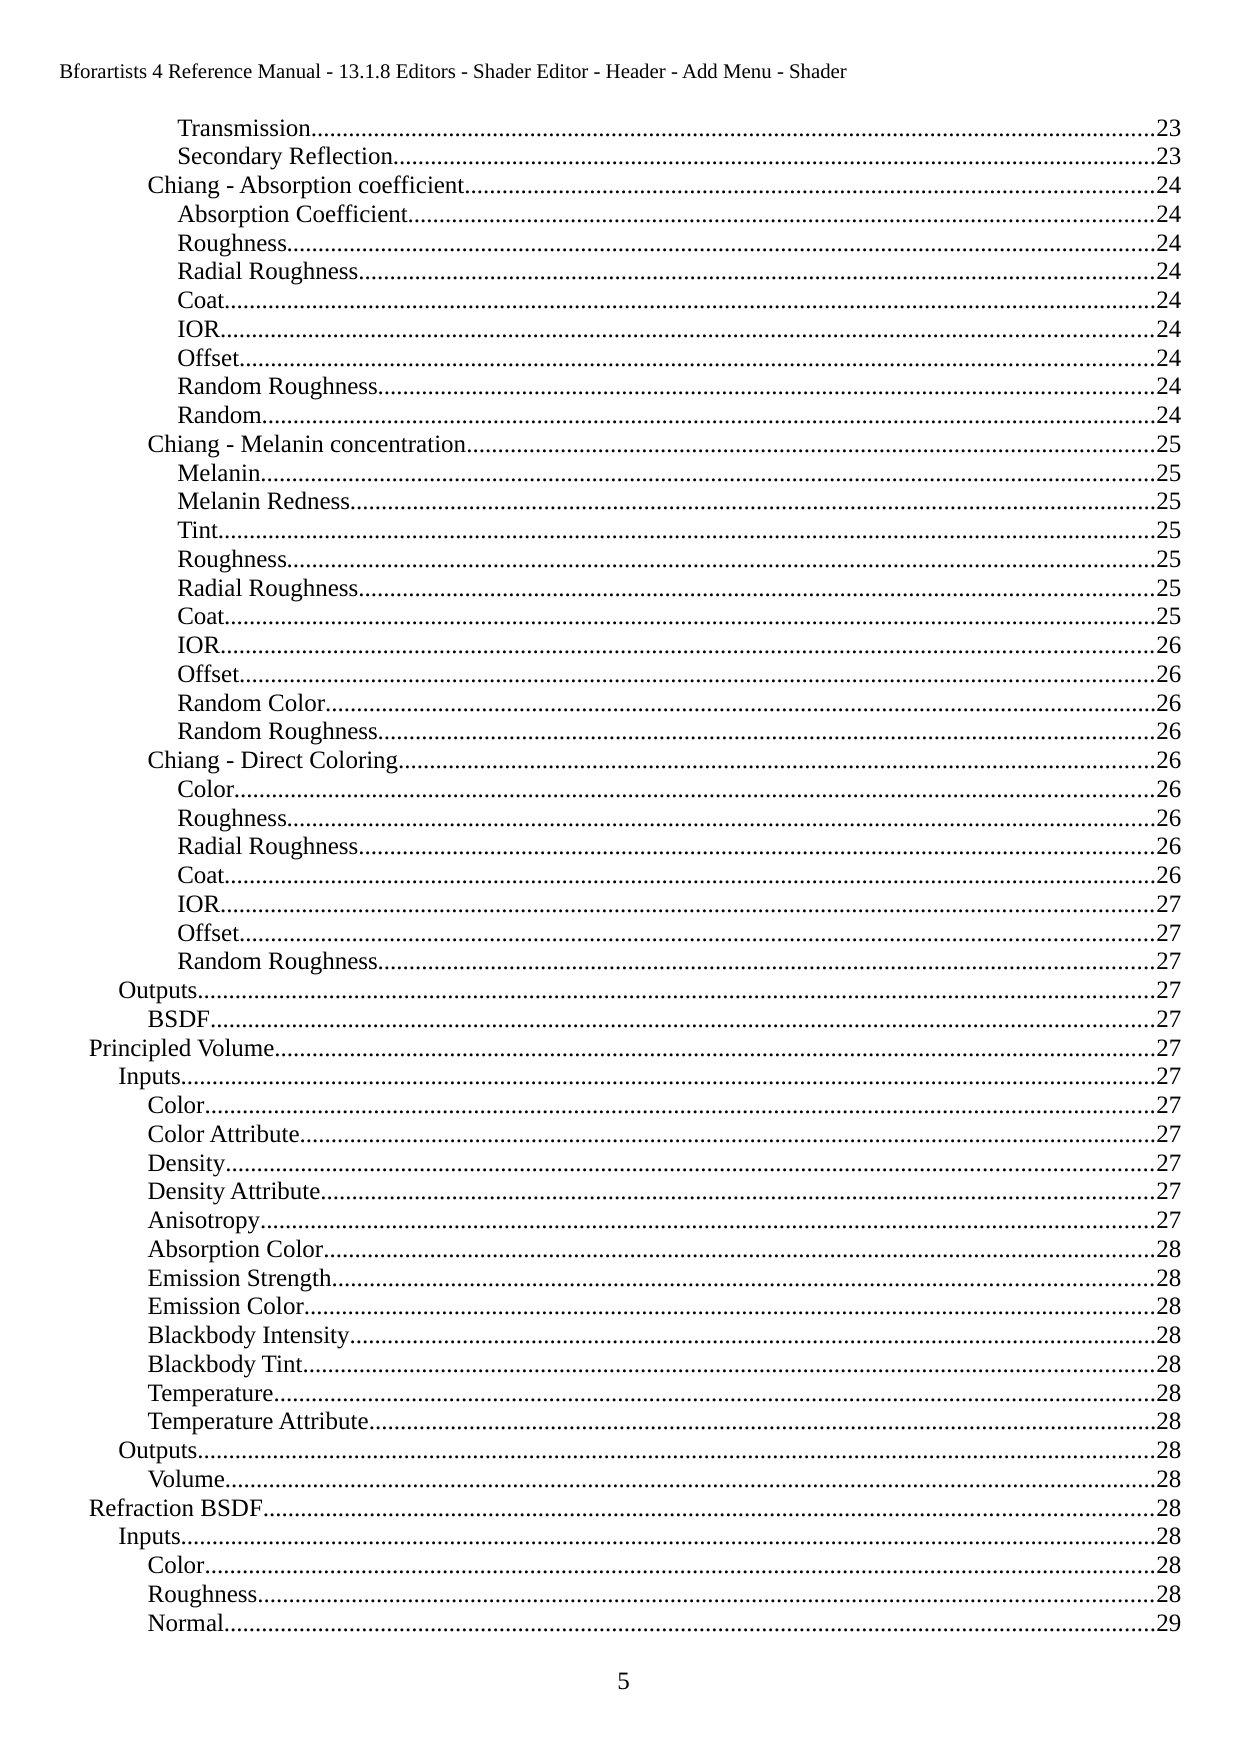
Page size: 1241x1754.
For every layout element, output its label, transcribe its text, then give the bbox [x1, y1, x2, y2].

text Roughness 24 [177, 228, 1181, 256]
text Absorption Coefficient 24 [177, 199, 1181, 228]
text BSDF 27 [147, 1004, 1181, 1033]
text Emission Color 28 [147, 1291, 1181, 1320]
text Chiang - Melanin concentration 25 [147, 429, 1181, 458]
text Density 27 [147, 1148, 1181, 1176]
text Color 27 [147, 1090, 1181, 1119]
text Inputs 27 [118, 1061, 1181, 1090]
text Color 26 [177, 774, 1181, 803]
text Radial Roughness 24 [177, 256, 1181, 285]
text Coat 25 [177, 601, 1181, 630]
text Radial Roughness 25 [177, 573, 1181, 601]
text IOR 27 [177, 889, 1181, 918]
text Random 24 [177, 400, 1181, 429]
text Melanin Redness 25 [177, 486, 1181, 515]
text Random Roughness 26 [177, 716, 1181, 745]
text Outputs 27 [118, 975, 1181, 1004]
text Inputs 28 [118, 1521, 1181, 1550]
text Outputs 28 [118, 1435, 1181, 1464]
text IOR 26 [177, 630, 1181, 659]
text Density Attribute 27 [147, 1176, 1181, 1205]
text Chiang - Direct Coloring 26 [147, 745, 1181, 774]
text Refraction BSDF 28 [88, 1493, 1181, 1521]
text Absorption Color 28 [147, 1234, 1181, 1263]
text Color Attribute 27 [147, 1119, 1181, 1148]
text Normal 29 [147, 1608, 1181, 1636]
text Offset 27 [177, 918, 1181, 946]
text Random Color 26 [177, 688, 1181, 716]
text Volume 28 [147, 1464, 1181, 1493]
text Blackbody Intensity 28 [147, 1320, 1181, 1349]
text Roughness 28 [147, 1579, 1181, 1608]
text Offset 26 [177, 659, 1181, 688]
text Chiang - Absorption coefficient 24 [147, 170, 1181, 199]
text Radial Roughness 26 [177, 831, 1181, 860]
text Transmission 23 [177, 113, 1181, 141]
text Coat 24 [177, 285, 1181, 314]
text Secondary Reflection 23 [177, 141, 1181, 170]
text Roughness 26 [177, 803, 1181, 831]
text Temperature Attribute 28 [147, 1406, 1181, 1435]
text Random Roughness 27 [177, 946, 1181, 975]
text Emission Strength 28 [147, 1263, 1181, 1291]
text Temperature 28 [147, 1378, 1181, 1406]
text Melanin 25 [177, 458, 1181, 486]
text Random Roughness 24 [177, 371, 1181, 400]
text Blackbody Tint 28 [147, 1349, 1181, 1378]
text Anisotropy 27 [147, 1205, 1181, 1234]
text IOR 24 [177, 314, 1181, 343]
text Color 28 [147, 1550, 1181, 1579]
text Offset 24 [177, 343, 1181, 371]
text Roughness 25 [177, 544, 1181, 573]
text Coat 26 [177, 860, 1181, 889]
text Principled Volume 27 [88, 1033, 1181, 1061]
text Tint 25 [177, 515, 1181, 544]
